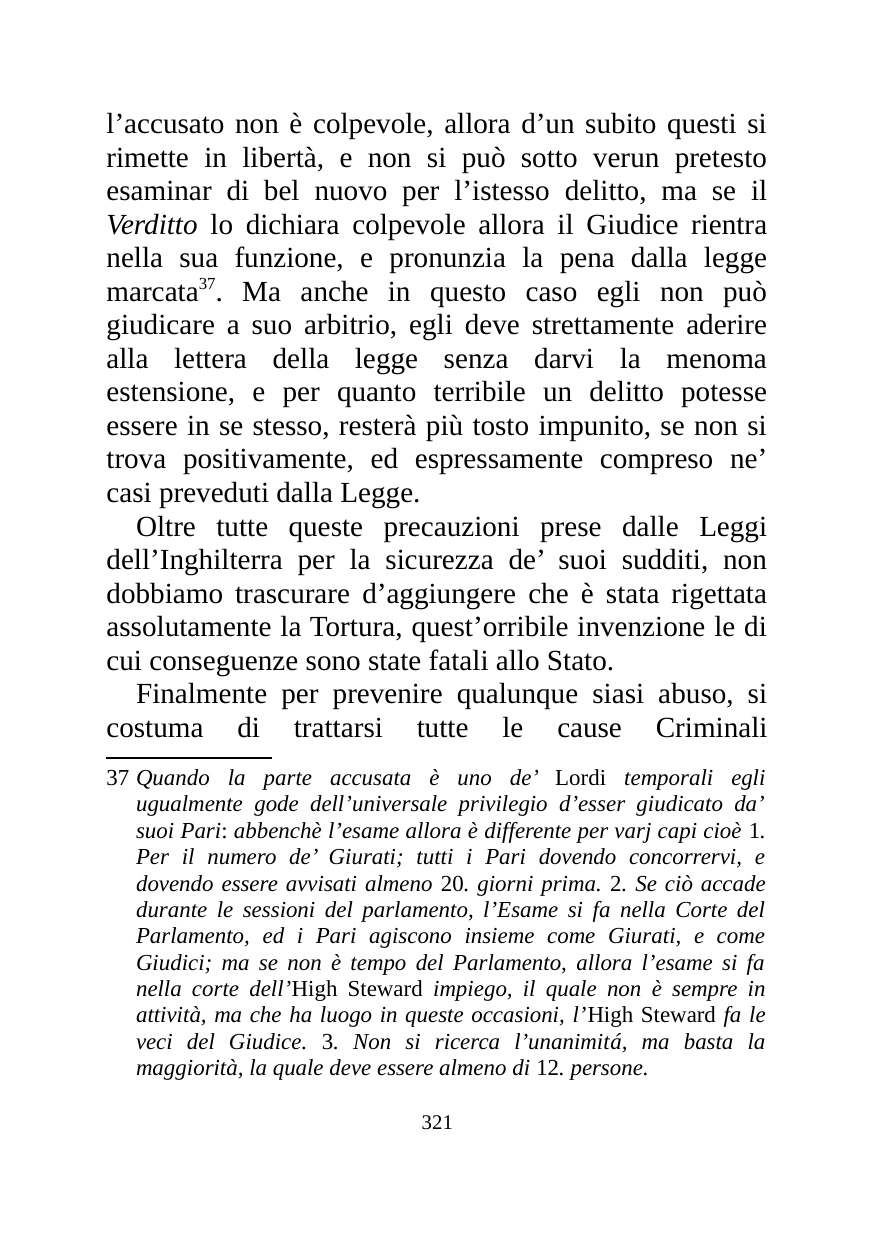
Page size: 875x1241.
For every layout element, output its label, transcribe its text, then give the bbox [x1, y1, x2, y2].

text Finalmente per prevenire qualunque siasi abuso, si costuma di trattarsi tutte le cause Criminali [106, 676, 768, 743]
text l’accusato non è colpevole, allora d’un subito questi si rimette in libertà, e non si può sotto verun pretesto esaminar di bel nuovo per l’istesso delitto, ma se il Verditto lo dichiara colpevole allora il Giudice rientra nella sua funzione, e pronunzia la pena dalla legge marcata. Ma anche in questo caso egli non può giudicare a suo arbitrio, egli deve strettamente aderire alla lettera della legge senza darvi la menoma estensione, e per quanto terribile un delitto potesse essere in se stesso, resterà più tosto impunito, se non si trova positivamente, ed espressamente compreso ne’ casi preveduti dalla Legge. [106, 106, 768, 509]
text Quando la parte accusata è uno de’ Lordi temporali egli ugualmente gode dell’universale privilegio d’esser giudicato da’ suoi Pari: abbenchè l’esame allora è differente per varj capi cioè 1. Per il numero de’ Giurati; tutti i Pari dovendo concorrervi, e dovendo essere avvisati almeno 20. giorni prima. 2. Se ciò accade durante le sessioni del parlamento, l’Esame si fa nella Corte del Parlamento, ed i Pari agiscono insieme come Giurati, e come Giudici; ma se non è tempo del Parlamento, allora l’esame si fa nella corte dell’High Steward impiego, il quale non è sempre in attività, ma che ha luogo in queste occasioni, l’High Steward fa le veci del Giudice. 3. Non si ricerca l’unanimitá, ma basta la maggiorità, la quale deve essere almeno di 12. persone. [106, 764, 768, 1080]
text Oltre tutte queste precauzioni prese dalle Leggi dell’Inghilterra per la sicurezza de’ suoi sudditi, non dobbiamo trascurare d’aggiungere che è stata rigettata assolutamente la Tortura, quest’orribile invenzione le di cui conseguenze sono state fatali allo Stato. [106, 509, 768, 676]
